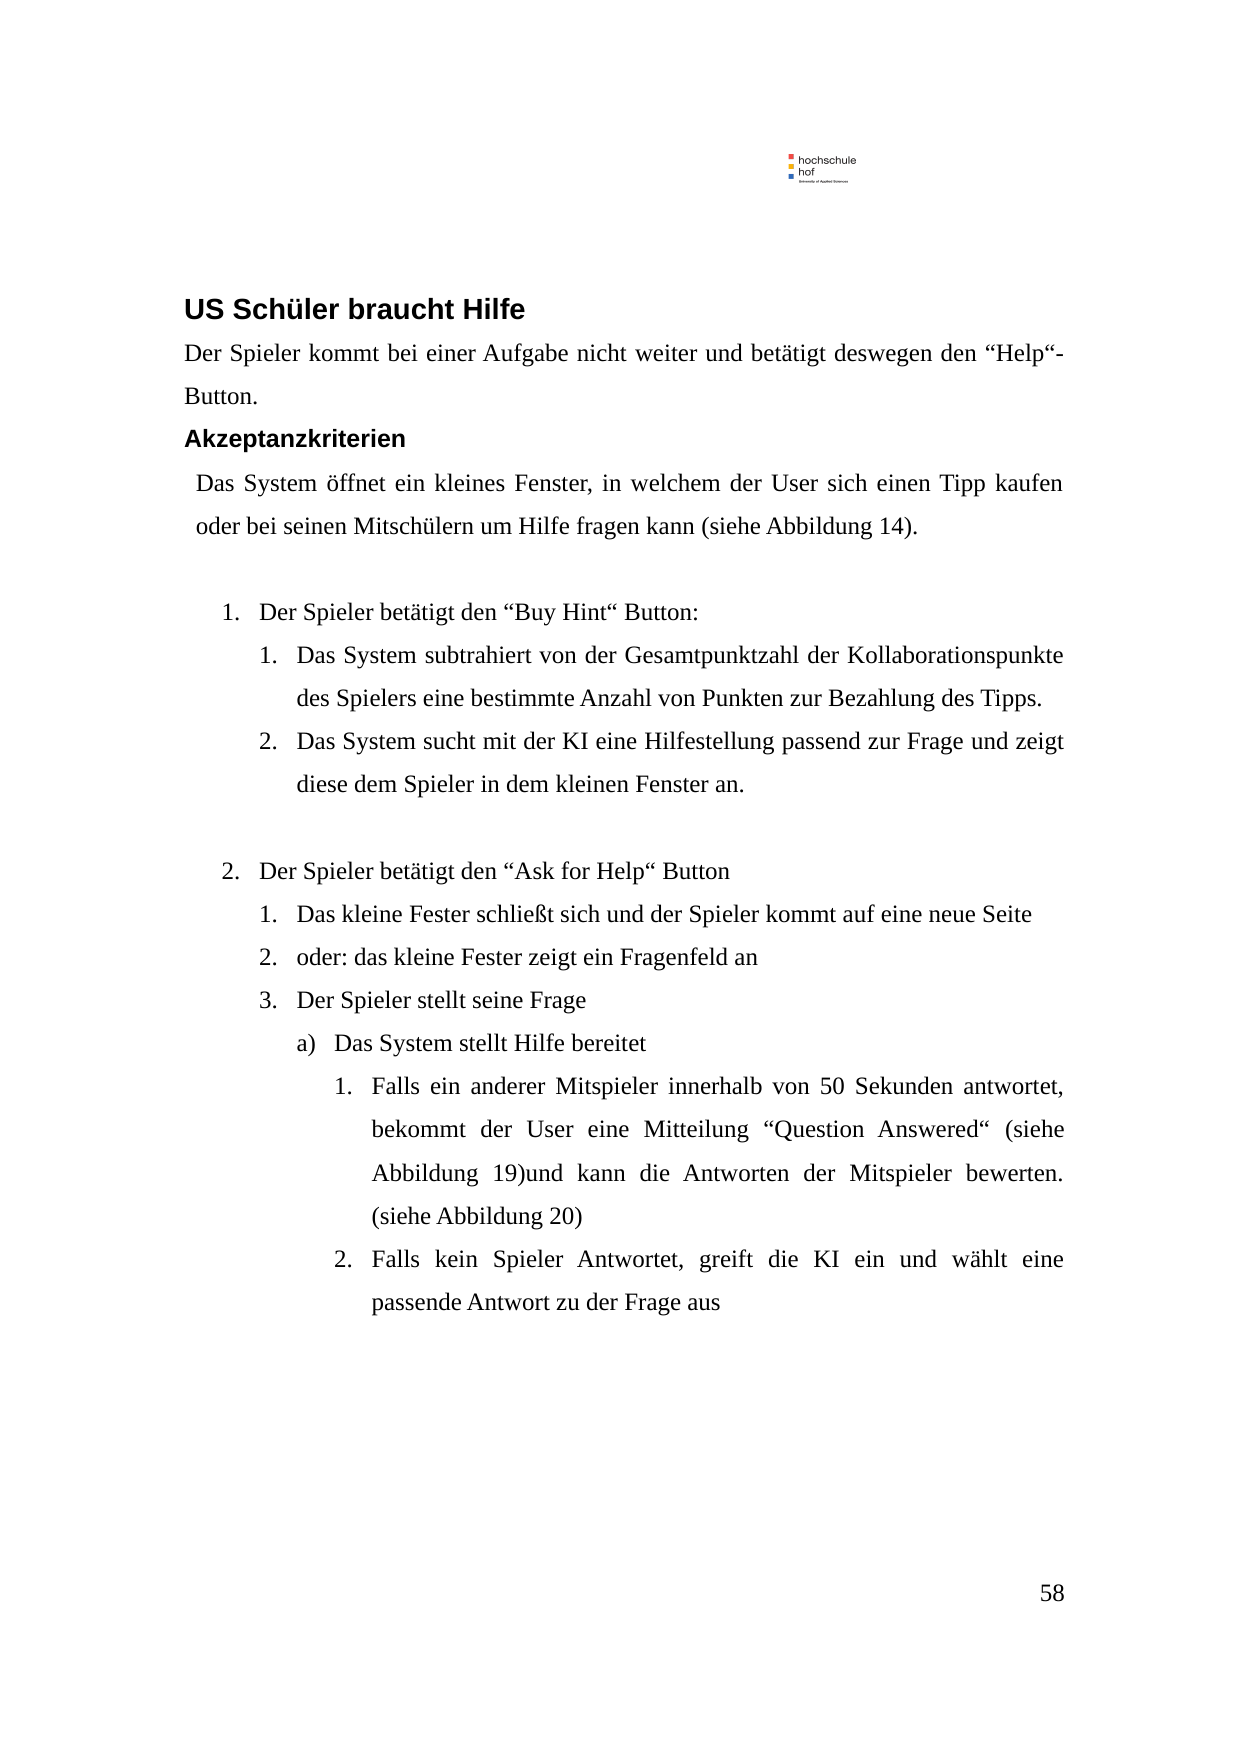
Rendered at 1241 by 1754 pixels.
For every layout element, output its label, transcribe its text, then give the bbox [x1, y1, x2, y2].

list Falls ein anderer Mitspieler innerhalb von 50 Sekunden antwortet, bekommt der User eine Mitteilung “Question Answered“ (siehe Abbildung 19)und kann die Antworten der Mitspieler bewerten. (siehe Abbildung 20) [334, 1071, 1064, 1229]
list oder: das kleine Fester zeigt ein Fragenfeld an [259, 942, 1064, 971]
list Der Spieler betätigt den “Ask for Help“ Button [221, 856, 1064, 884]
list Falls kein Spieler Antwortet, greift die KI ein und wählt eine passende Antwort zu der Frage aus [334, 1244, 1064, 1316]
list Der Spieler betätigt den “Buy Hint“ Button: [221, 597, 1064, 626]
text Der Spieler kommt bei einer Aufgabe nicht weiter und betätigt deswegen den “Help“-Button. [184, 338, 1064, 410]
list Das System sucht mit der KI eine Hilfestellung passend zur Frage und zeigt diese dem Spieler in dem kleinen Fenster an. [259, 726, 1064, 798]
subtitle US Schüler braucht Hilfe [184, 292, 1064, 326]
list Das kleine Fester schließt sich und der Spieler kommt auf eine neue Seite [259, 899, 1064, 928]
list Der Spieler stellt seine Frage [259, 985, 1064, 1014]
text Akzeptanzkriterien [184, 424, 1064, 453]
list Das System öffnet ein kleines Fenster, in welchem der User sich einen Tipp kaufen oder bei seinen Mitschülern um Hilfe fragen kann (siehe Abbildung 14). [196, 468, 1064, 539]
list Das System subtrahiert von der Gesamtpunktzahl der Kollaborationspunkte des Spielers eine bestimmte Anzahl von Punkten zur Bezahlung des Tipps. [259, 640, 1064, 712]
list Das System stellt Hilfe bereitet [296, 1028, 1064, 1057]
picture [788, 154, 856, 183]
